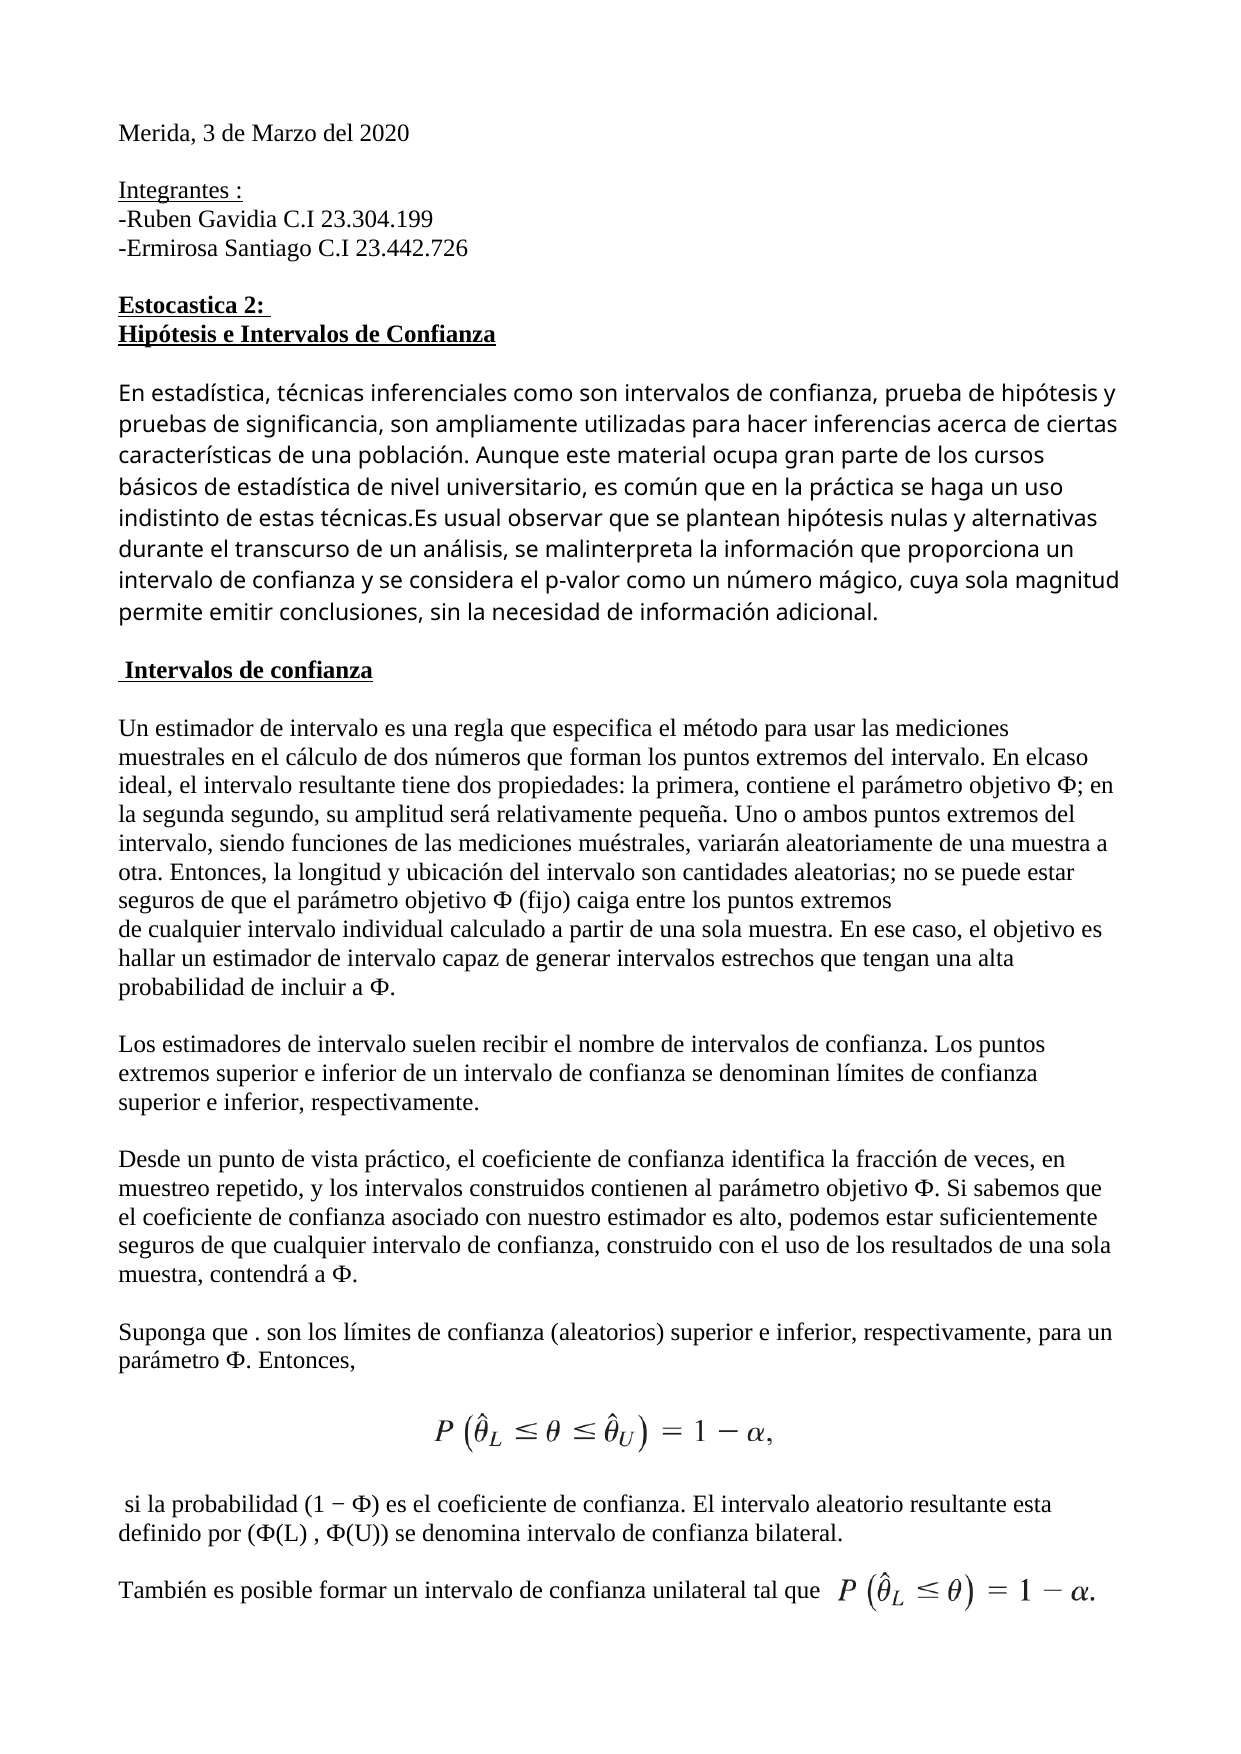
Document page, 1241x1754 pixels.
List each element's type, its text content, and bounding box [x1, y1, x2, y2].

picture [416, 1400, 790, 1469]
text Estocastica 2: [118, 291, 1122, 319]
text En estadística, técnicas inferenciales como son intervalos de confianza, prueba de hipótesis y pruebas de significancia, son ampliamente utilizadas para hacer inferencias acerca de ciertas características de una población. Aunque este material ocupa gran parte de los cursos básicos de estadística de nivel universitario, es común que en la práctica se haga un uso indistinto de estas técnicas.Es usual observar que se plantean hipótesis nulas y alternativas durante el transcurso de un análisis, se malinterpreta la información que proporciona un intervalo de confianza y se considera el p-valor como un número mágico, cuya sola magnitud permite emitir conclusiones, sin la necesidad de información adicional. [118, 377, 1122, 627]
picture [828, 1564, 1106, 1620]
text Integrantes : [118, 176, 1122, 204]
text -Ermirosa Santiago C.I 23.442.726 [118, 233, 1122, 262]
text Un estimador de intervalo es una regla que especifica el método para usar las mediciones muestrales en el cálculo de dos números que forman los puntos extremos del intervalo. En elcaso ideal, el intervalo resultante tiene dos propiedades: la primera, contiene el parámetro objetivo Ф; en la segunda segundo, su amplitud será relativamente pequeña. Uno o ambos puntos extremos del intervalo, siendo funciones de las mediciones muéstrales, variarán aleatoriamente de una muestra a otra. Entonces, la longitud y ubicación del intervalo son cantidades aleatorias; no se puede estar seguros de que el parámetro objetivo Ф (fijo) caiga entre los puntos extremos [118, 713, 1122, 914]
text Los estimadores de intervalo suelen recibir el nombre de intervalos de confianza. Los puntos extremos superior e inferior de un intervalo de confianza se denominan límites de confianza superior e inferior, respectivamente. [118, 1029, 1122, 1116]
text Intervalos de confianza [118, 656, 1122, 684]
text Suponga que . son los límites de confianza (aleatorios) superior e inferior, respectivamente, para un parámetro Ф. Entonces, [118, 1317, 1122, 1374]
text Desde un punto de vista práctico, el coeficiente de confianza identifica la fracción de veces, en muestreo repetido, y los intervalos construidos contienen al parámetro objetivo Ф. Si sabemos que el coeficiente de confianza asociado con nuestro estimador es alto, podemos estar suficientemente seguros de que cualquier intervalo de confianza, construido con el uso de los resultados de una sola muestra, contendrá a Ф. [118, 1144, 1122, 1288]
text También es posible formar un intervalo de confianza unilateral tal que [118, 1576, 828, 1604]
text Hipótesis e Intervalos de Confianza [118, 319, 1122, 348]
text -Ruben Gavidia C.I 23.304.199 [118, 204, 1122, 233]
text Merida, 3 de Marzo del 2020 [118, 118, 1122, 147]
text si la probabilidad (1 − Ф) es el coeficiente de confianza. El intervalo aleatorio resultante esta definido por (Ф(L) , Ф(U)) se denomina intervalo de confianza bilateral. [118, 1489, 1122, 1547]
text de cualquier intervalo individual calculado a partir de una sola muestra. En ese caso, el objetivo es hallar un estimador de intervalo capaz de generar intervalos estrechos que tengan una alta probabilidad de incluir a Ф. [118, 914, 1122, 1001]
